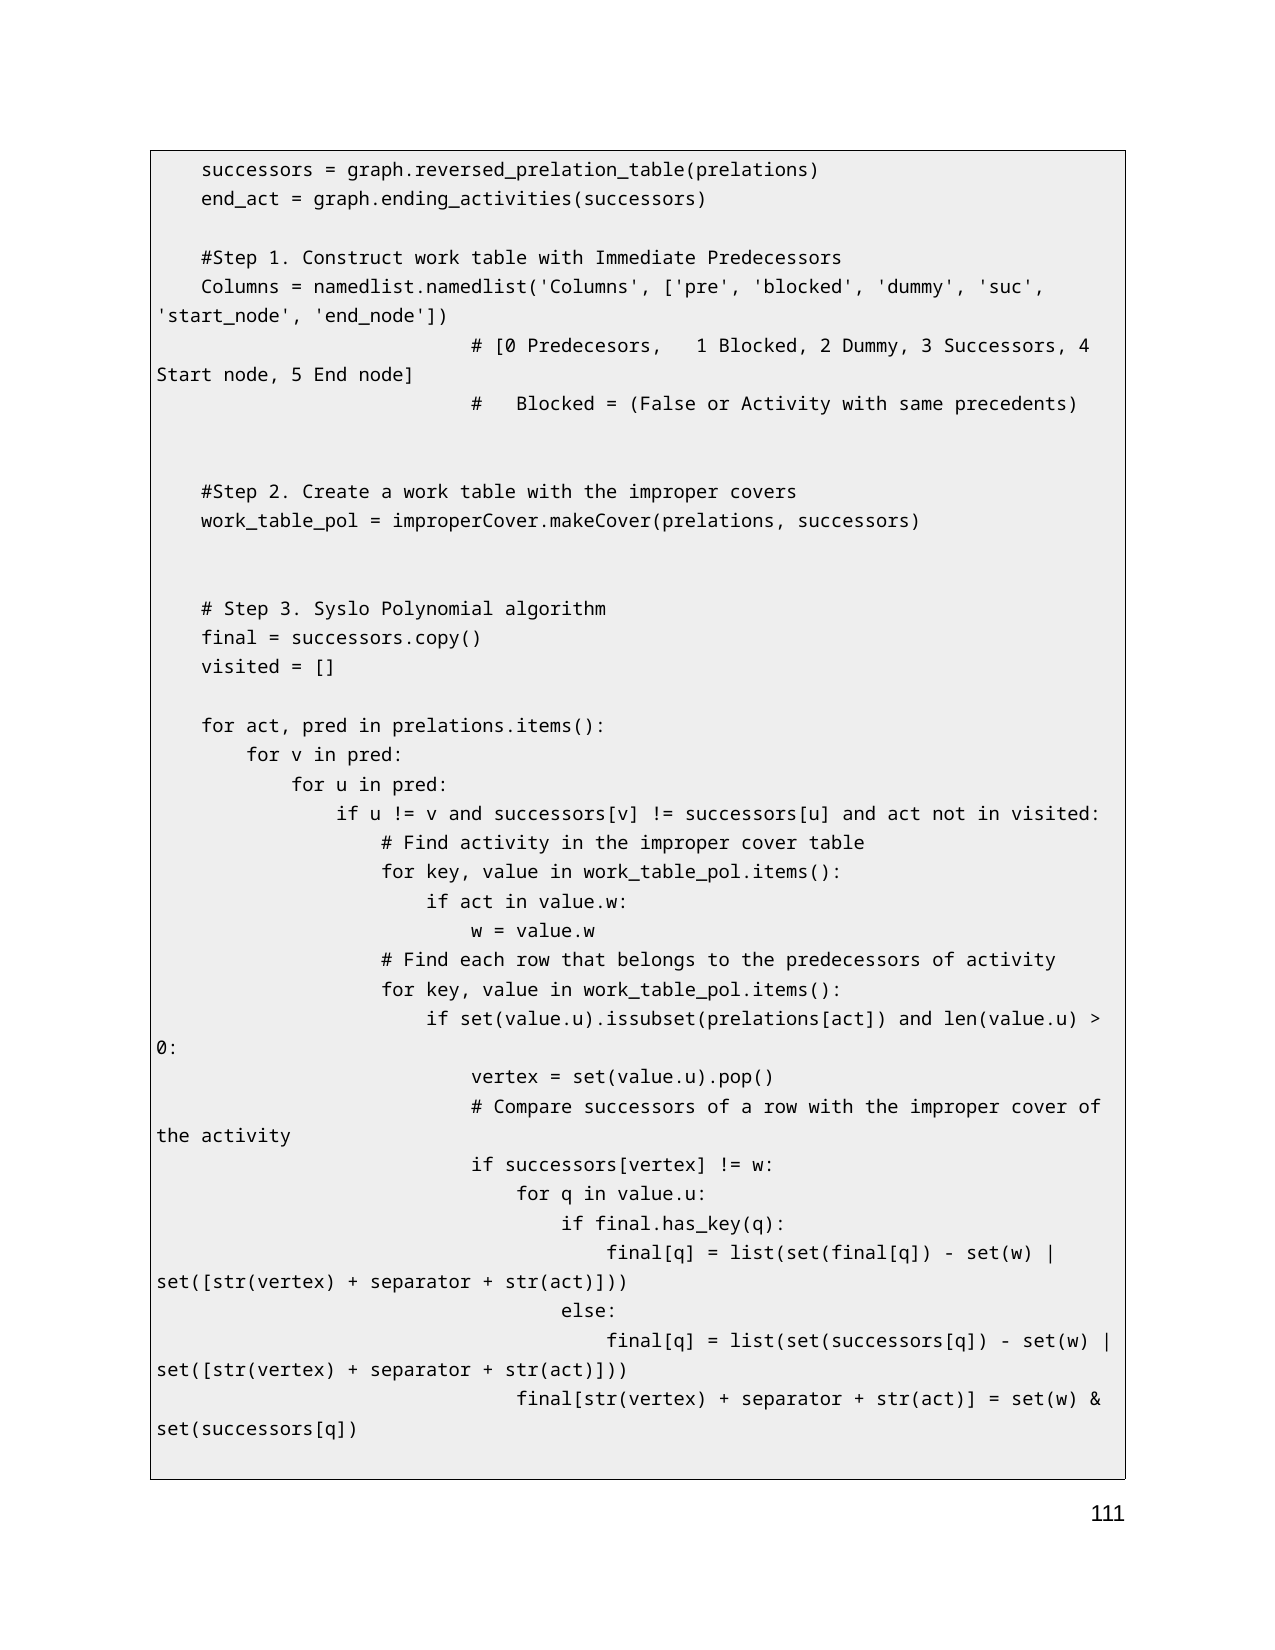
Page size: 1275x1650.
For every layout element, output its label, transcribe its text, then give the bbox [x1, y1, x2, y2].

table_header successors = graph.reversed_prelation_table(prelations) end_act = graph.ending_activities(successors) #Step 1. Construct work table with Immediate Predecessors Columns = namedlist.namedlist('Columns', ['pre', 'blocked', 'dummy', 'suc', 'start_node', 'end_node']) # [0 Predecesors, 1 Blocked, 2 Dummy, 3 Successors, 4 Start node, 5 End node] # Blocked = (False or Activity with same precedents) #Step 2. Create a work table with the improper covers work_table_pol = improperCover.makeCover(prelations, successors) # Step 3. Syslo Polynomial algorithm final = successors.copy() visited = [] for act, pred in prelations.items(): for v in pred: for u in pred: if u != v and successors[v] != successors[u] and act not in visited: # Find activity in the improper cover table for key, value in work_table_pol.items(): if act in value.w: w = value.w # Find each row that belongs to the predecessors of activity for key, value in work_table_pol.items(): if set(value.u).issubset(prelations[act]) and len(value.u) > 0: vertex = set(value.u).pop() # Compare successors of a row with the improper cover of the activity if successors[vertex] != w: for q in value.u: if final.has_key(q): final[q] = list(set(final[q]) - set(w) | set([str(vertex) + separator + str(act)])) else: final[q] = list(set(successors[q]) - set(w) | set([str(vertex) + separator + str(act)])) final[str(vertex) + separator + str(act)] = set(w) & set(successors[q]) [151, 151, 1125, 1479]
